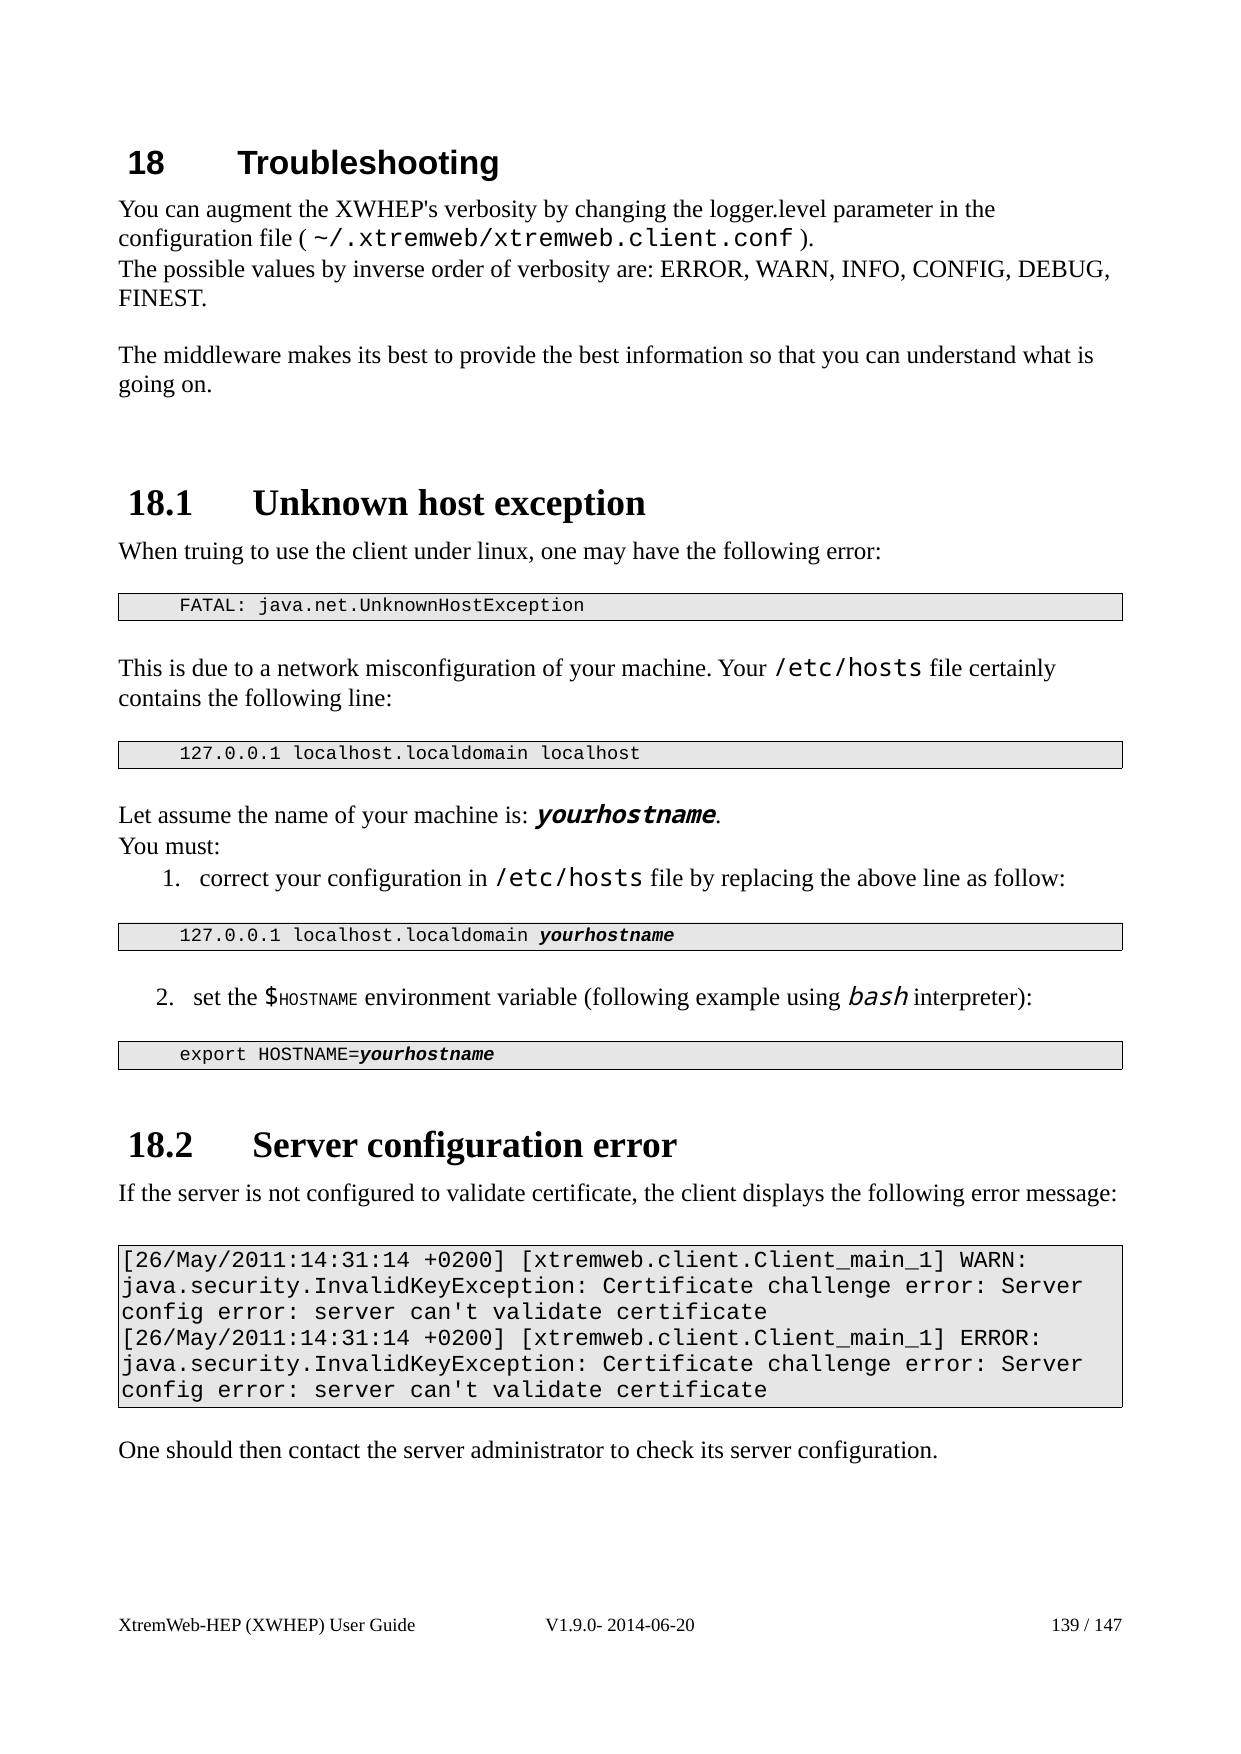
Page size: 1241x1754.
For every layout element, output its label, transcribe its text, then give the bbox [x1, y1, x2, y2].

text You can augment the XWHEP's verbosity by changing the logger.level parameter in the configuration file ( ~/.xtremweb/xtremweb.client.conf ). [118, 194, 1122, 254]
text 127.0.0.1 localhost.localdomain yourhostname [119, 924, 1122, 950]
subtitle Unknown host exception [118, 480, 1122, 523]
text When truing to use the client under linux, one may have the following error: [118, 536, 1122, 564]
subtitle Troubleshooting [118, 143, 1122, 182]
text The possible values by inverse order of verbosity are: ERROR, WARN, INFO, CONFIG, DEBUG, FINEST. [118, 254, 1122, 340]
text The middleware makes its best to provide the best information so that you can understand what is going on. [118, 340, 1122, 398]
text You must: [118, 831, 1122, 860]
list set the $hostname environment variable (following example using bash interpreter): [156, 978, 1122, 1013]
subtitle Server configuration error [118, 1122, 1122, 1166]
text This is due to a network misconfiguration of your machine. Your /etc/hosts file certainly contains the following line: [118, 649, 1122, 712]
text FATAL: java.net.UnknownHostException [119, 594, 1122, 620]
text Let assume the name of your machine is: yourhostname. [118, 797, 1122, 831]
text If the server is not configured to validate certificate, the client displays the following error message: [118, 1178, 1122, 1207]
text [26/May/2011:14:31:14 +0200] [xtremweb.client.Client_main_1] WARN: java.security.InvalidKeyException: Certificate challenge error: Server config error: server can't validate certificate [119, 1246, 1122, 1323]
text export HOSTNAME=yourhostname [119, 1042, 1122, 1069]
text One should then contact the server administrator to check its server configuration. [118, 1436, 1122, 1464]
text 127.0.0.1 localhost.localdomain localhost [119, 742, 1122, 768]
list correct your configuration in /etc/hosts file by replacing the above line as follow: [162, 860, 1122, 894]
text [26/May/2011:14:31:14 +0200] [xtremweb.client.Client_main_1] ERROR: java.security.InvalidKeyException: Certificate challenge error: Server config error: server can't validate certificate [119, 1323, 1122, 1407]
